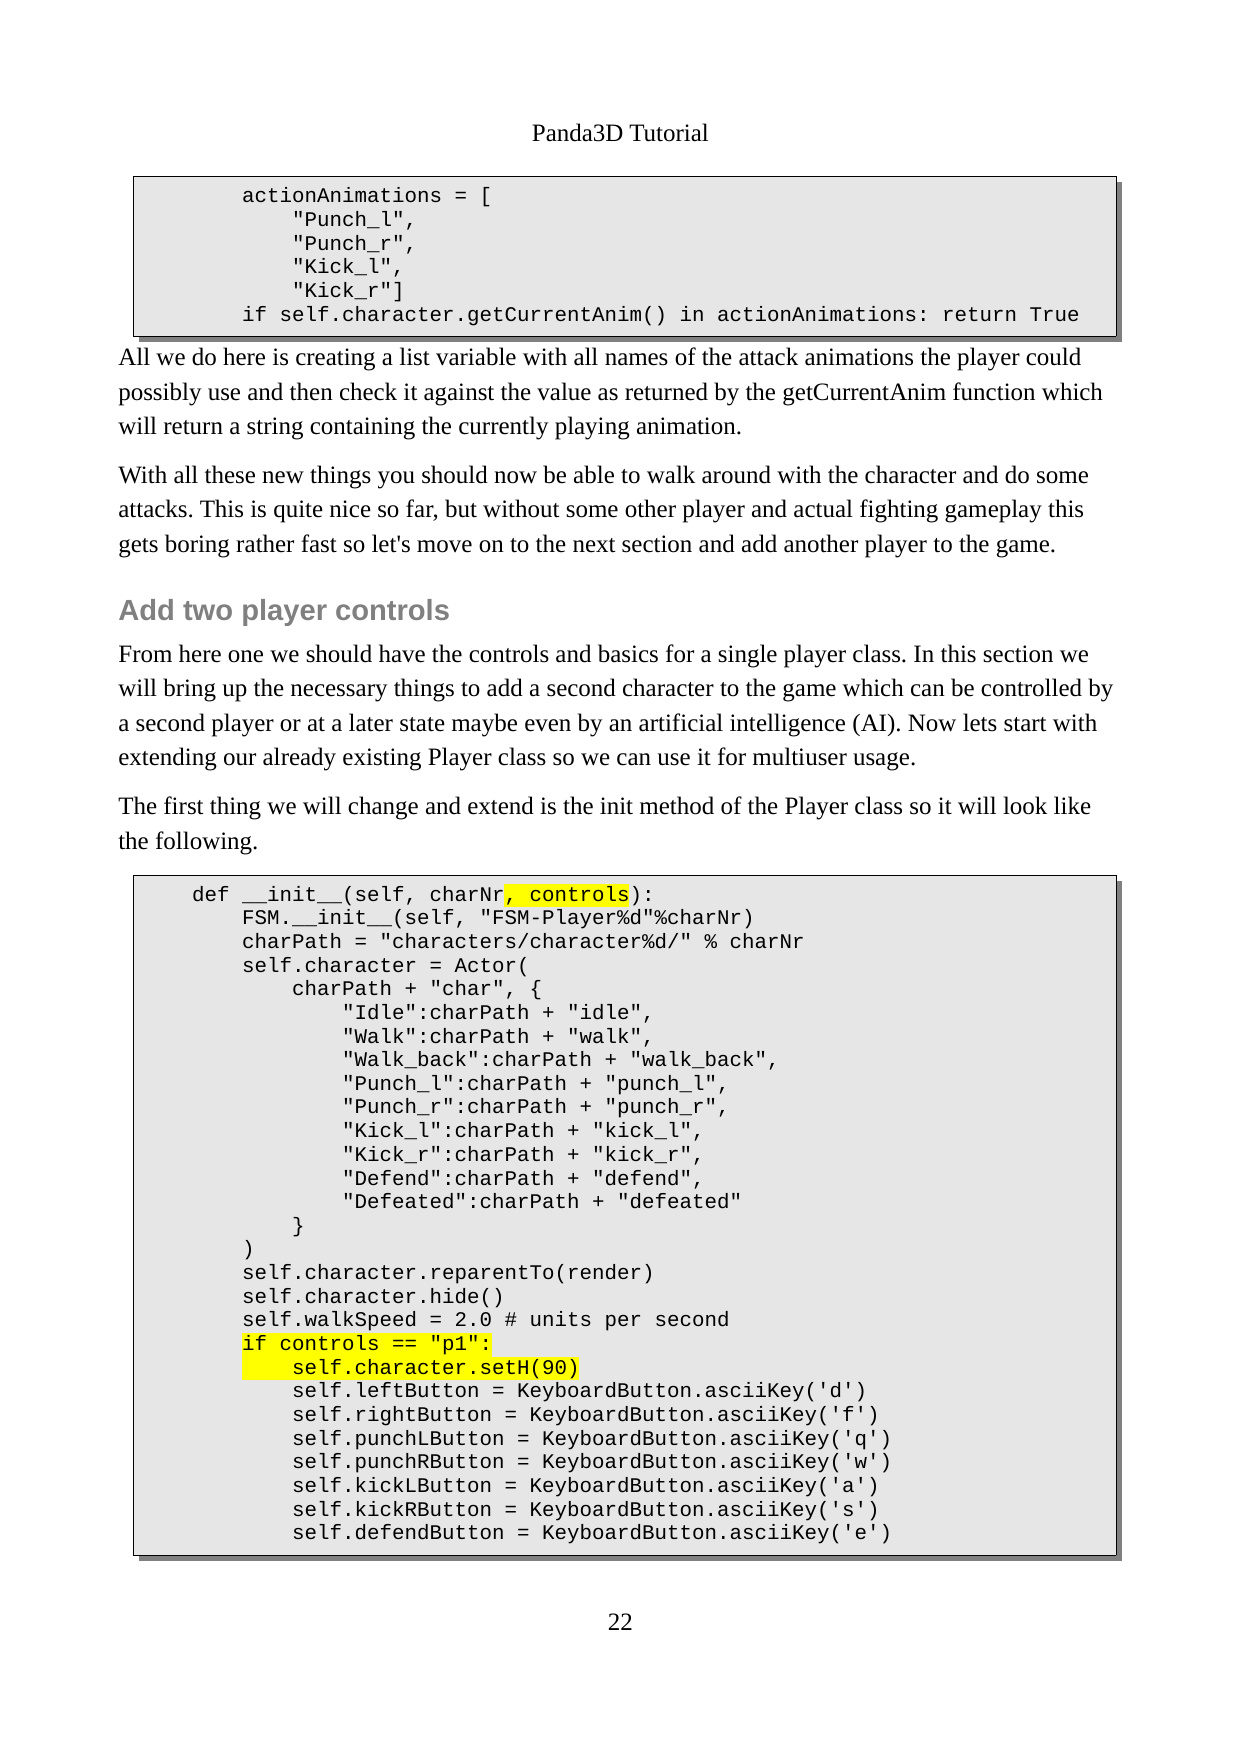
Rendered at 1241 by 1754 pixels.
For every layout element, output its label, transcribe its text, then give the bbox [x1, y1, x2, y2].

text self.character.hide() [134, 1277, 1116, 1300]
text "Defend":charPath + "defend", [134, 1158, 1116, 1182]
text FSM.__init__(self, "FSM-Player%d"%charNr) [134, 898, 1116, 922]
text "Idle":charPath + "idle", [134, 993, 1116, 1017]
text self.rightButton = KeyboardButton.asciiKey('f') [134, 1395, 1116, 1419]
text ) [134, 1229, 1116, 1253]
text self.kickLButton = KeyboardButton.asciiKey('a') [134, 1466, 1116, 1489]
text "Kick_r":charPath + "kick_r", [134, 1135, 1116, 1158]
text "Kick_l", [134, 247, 1116, 271]
text actionAnimations = [ [134, 177, 1116, 200]
text self.walkSpeed = 2.0 # units per second [134, 1300, 1116, 1324]
text self.character.reparentTo(render) [134, 1253, 1116, 1277]
text def __init__(self, charNr, controls): [134, 876, 1116, 898]
text With all these new things you should now be able to walk around with the character and do some attacks. This is quite nice so far, but without some other player and actual fighting gameplay this gets boring rather fast so let's move on to the next section and add another player to the game. [118, 460, 1122, 558]
text "Punch_l":charPath + "punch_l", [134, 1064, 1116, 1088]
text "Walk_back":charPath + "walk_back", [134, 1040, 1116, 1064]
text self.punchLButton = KeyboardButton.asciiKey('q') [134, 1419, 1116, 1442]
text The first thing we will change and extend is the init method of the Player class so it will look like the following. [118, 791, 1122, 854]
text self.kickRButton = KeyboardButton.asciiKey('s') [134, 1489, 1116, 1513]
text "Punch_l", [134, 200, 1116, 224]
text if self.character.getCurrentAnim() in actionAnimations: return True [134, 294, 1116, 336]
text charPath = "characters/character%d/" % charNr [134, 922, 1116, 946]
text All we do here is creating a list variable with all names of the attack animations the player could possibly use and then check it against the value as returned by the getCurrentAnim function which will return a string containing the currently playing animation. [118, 342, 1122, 440]
text self.punchRButton = KeyboardButton.asciiKey('w') [134, 1442, 1116, 1466]
text self.leftButton = KeyboardButton.asciiKey('d') [134, 1371, 1116, 1395]
text "Kick_l":charPath + "kick_l", [134, 1111, 1116, 1135]
text "Defeated":charPath + "defeated" [134, 1182, 1116, 1206]
text "Punch_r":charPath + "punch_r", [134, 1088, 1116, 1111]
text if controls == "p1": [134, 1324, 1116, 1348]
subtitle Add two player controls [118, 593, 1122, 626]
text self.character = Actor( [134, 946, 1116, 969]
text "Walk":charPath + "walk", [134, 1017, 1116, 1040]
text charPath + "char", { [134, 969, 1116, 993]
text "Kick_r"] [134, 271, 1116, 294]
text self.character.setH(90) [134, 1348, 1116, 1371]
text } [134, 1206, 1116, 1229]
text From here one we should have the controls and basics for a single player class. In this section we will bring up the necessary things to add a second character to the game which can be controlled by a second player or at a later state maybe even by an artificial intelligence (AI). Now lets start with extending our already existing Player class so we can use it for multiuser usage. [118, 639, 1122, 771]
text self.defendButton = KeyboardButton.asciiKey('e') [134, 1513, 1116, 1555]
text "Punch_r", [134, 224, 1116, 247]
